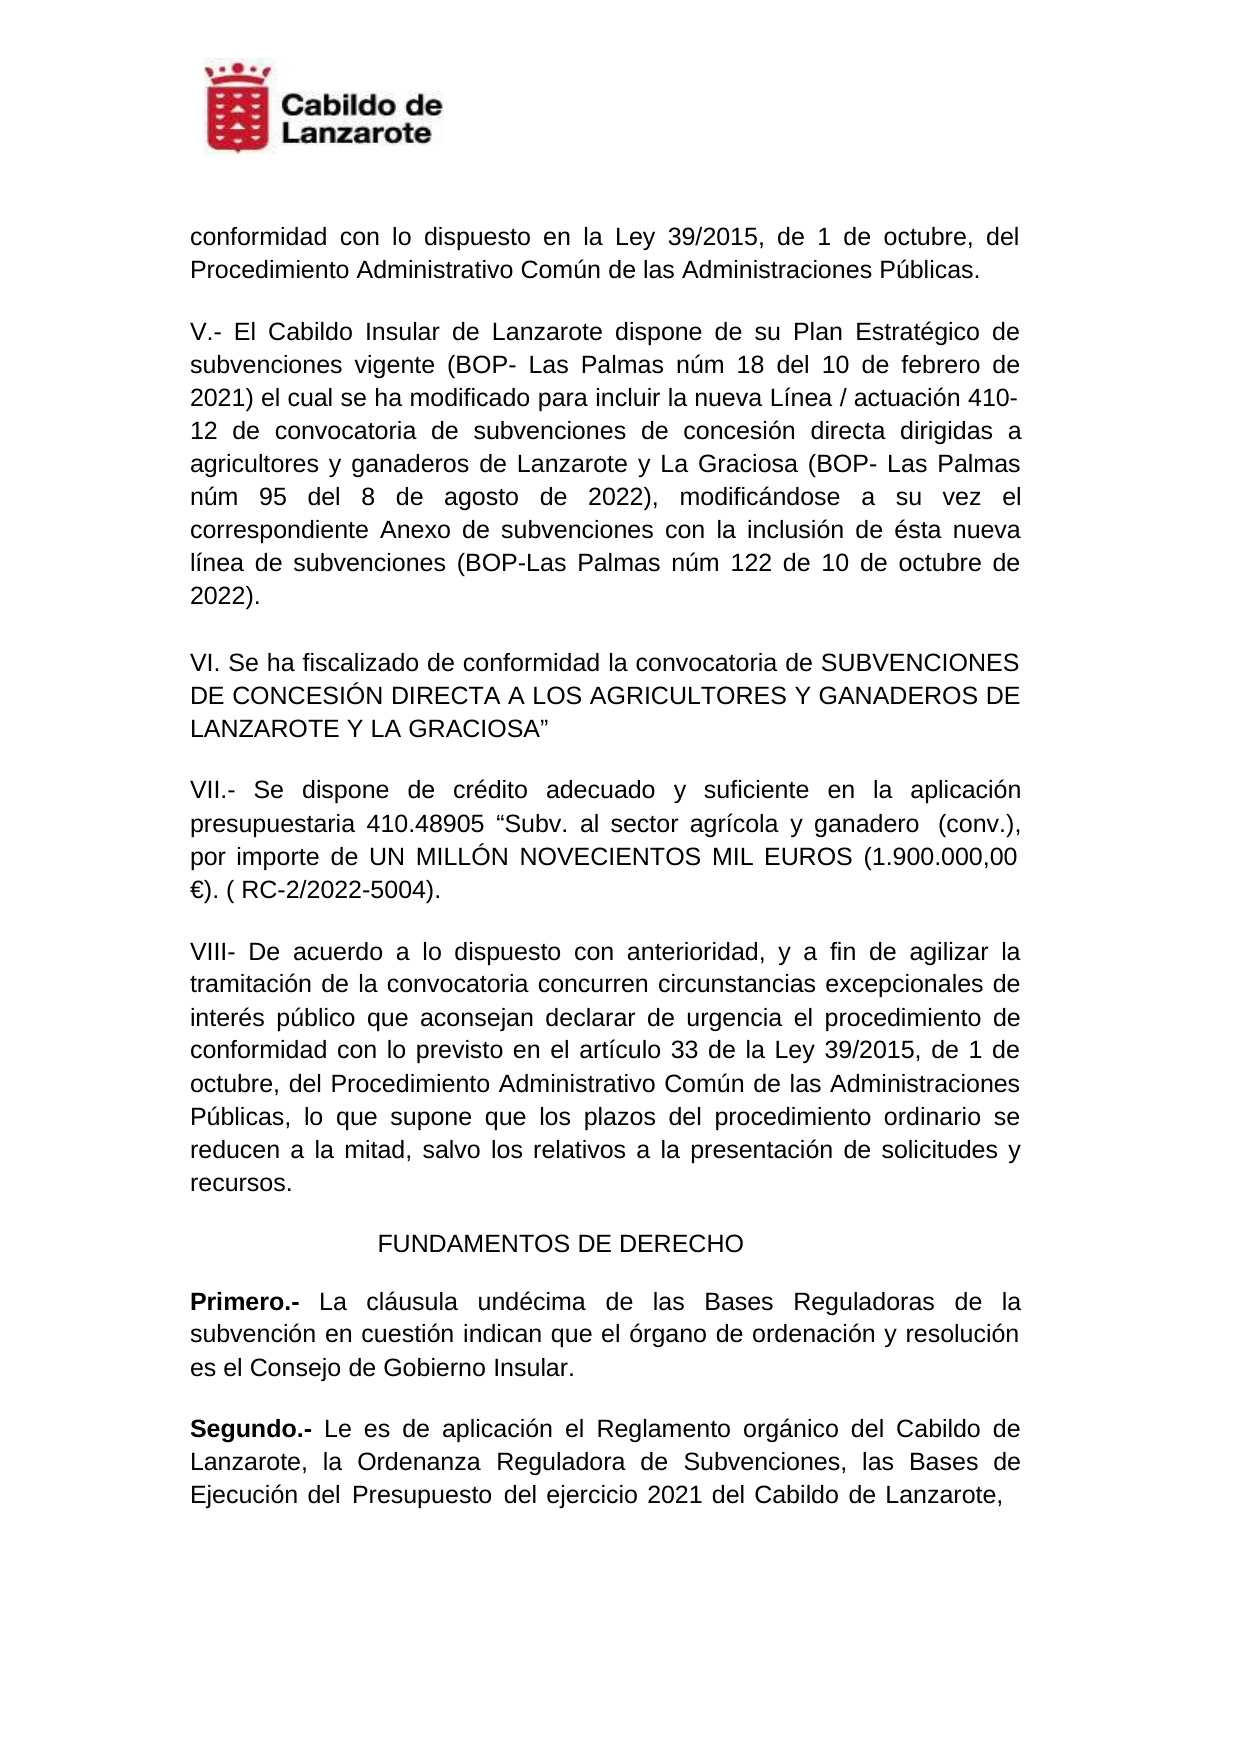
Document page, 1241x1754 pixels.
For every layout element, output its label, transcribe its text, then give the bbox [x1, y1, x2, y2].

text FUNDAMENTOS DE DERECHO [377, 1229, 1103, 1258]
picture [203, 58, 444, 154]
text 12 de convocatoria de subvenciones de concesión directa dirigidas a agricultores y ganaderos de Lanzarote y La Graciosa (BOP- Las Palmas núm 95 del 8 de agosto de 2022), modificándose a su vez el correspondiente Anexo de subvenciones con la inclusión de ésta nueva línea de subvenciones (BOP-Las Palmas núm 122 de 10 de octubre de 2022). [190, 416, 1022, 610]
text Segundo.- Le es de aplicación el Reglamento orgánico del Cabildo de Lanzarote, la Ordenanza Reguladora de Subvenciones, las Bases de Ejecución del Presupuesto del ejercicio 2021 del Cabildo de Lanzarote, [190, 1414, 1022, 1509]
text conformidad con lo dispuesto en la Ley 39/2015, de 1 de octubre, del Procedimiento Administrativo Común de las Administraciones Públicas. [190, 222, 1021, 284]
text VI. Se ha fiscalizado de conformidad la convocatoria de SUBVENCIONES DE CONCESIÓN DIRECTA A LOS AGRICULTORES Y GANADEROS DE LANZAROTE Y LA GRACIOSA” [190, 648, 1021, 743]
text VIII- De acuerdo a lo dispuesto con anterioridad, y a fin de agilizar la tramitación de la convocatoria concurren circunstancias excepcionales de interés público que aconsejan declarar de urgencia el procedimiento de conformidad con lo previsto en el artículo 33 de la Ley 39/2015, de 1 de octubre, del Procedimiento Administrativo Común de las Administraciones Públicas, lo que supone que los plazos del procedimiento ordinario se reducen a la mitad, salvo los relativos a la presentación de solicitudes y recursos. [190, 936, 1022, 1196]
text Primero.- La cláusula undécima de las Bases Reguladoras de la subvención en cuestión indican que el órgano de ordenación y resolución es el Consejo de Gobierno Insular. [190, 1286, 1021, 1381]
text V.- El Cabildo Insular de Lanzarote dispone de su Plan Estratégico de subvenciones vigente (BOP- Las Palmas núm 18 del 10 de febrero de 2021) el cual se ha modificado para incluir la nueva Línea / actuación 410- [190, 317, 1021, 411]
text €). ( RC-2/2022-5004). [190, 875, 1103, 903]
text VII.- Se dispone de crédito adecuado y suficiente en la aplicación presupuestaria 410.48905 “Subv. al sector agrícola y ganadero (conv.), por importe de UN MILLÓN NOVECIENTOS MIL EUROS (1.900.000,00 [190, 776, 1022, 870]
